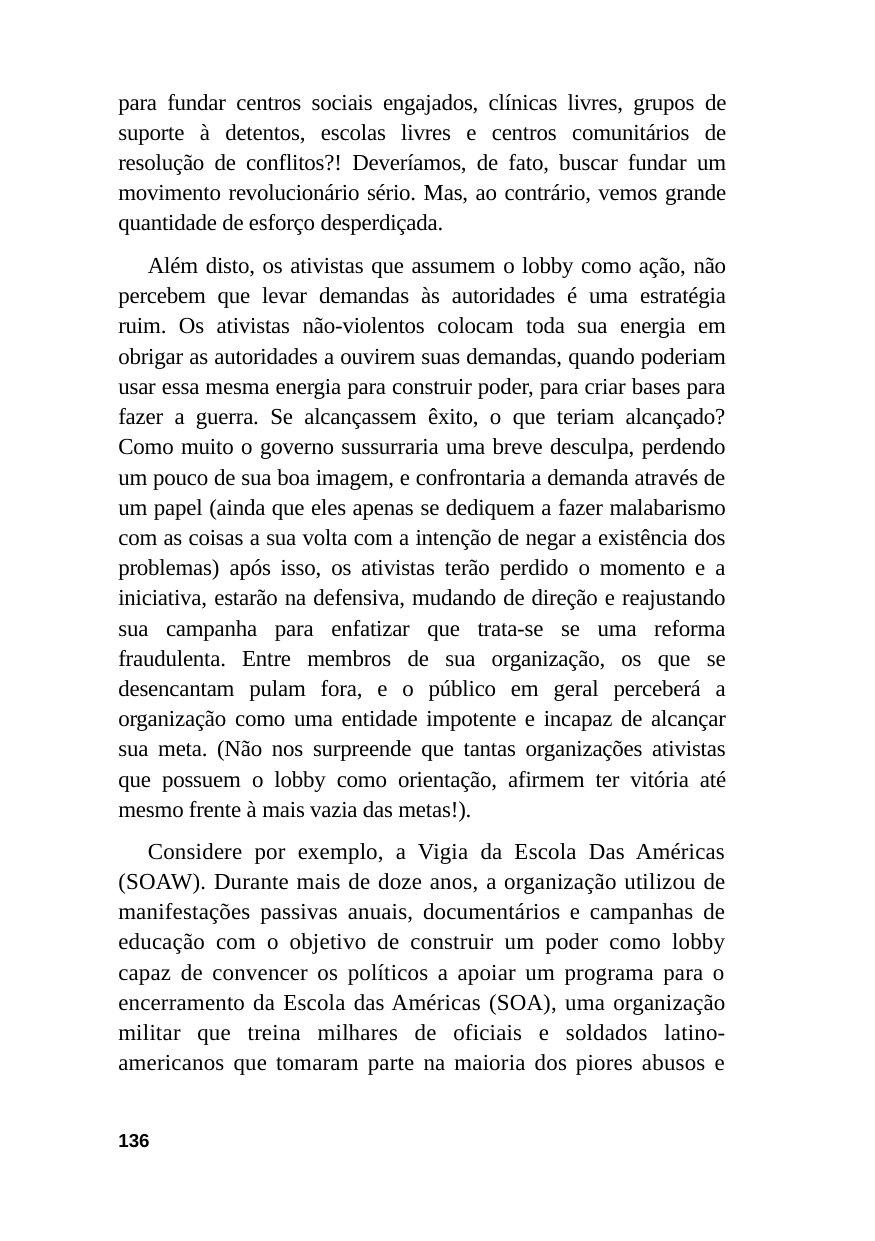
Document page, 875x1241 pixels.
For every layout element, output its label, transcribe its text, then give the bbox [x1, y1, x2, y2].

text para fundar centros sociais engajados, clínicas livres, grupos de suporte à detentos, escolas livres e centros comunitários de resolução de conflitos?! Deveríamos, de fato, buscar fundar um movimento revolucionário sério. Mas, ao contrário, vemos grande quantidade de esforço desperdiçada. [118, 88, 726, 236]
text Além disto, os ativistas que assumem o lobby como ação, não percebem que levar demandas às autoridades é uma estratégia ruim. Os ativistas não-violentos colocam toda sua energia em obrigar as autoridades a ouvirem suas demandas, quando poderiam usar essa mesma energia para construir poder, para criar bases para fazer a guerra. Se alcançassem êxito, o que teriam alcançado? Como muito o governo sussurraria uma breve desculpa, perdendo um pouco de sua boa imagem, e confrontaria a demanda através de um papel (ainda que eles apenas se dediquem a fazer malabarismo com as coisas a sua volta com a intenção de negar a existência dos problemas) após isso, os ativistas terão perdido o momento e a iniciativa, estarão na defensiva, mudando de direção e reajustando sua campanha para enfatizar que trata-se se uma reforma fraudulenta. Entre membros de sua organização, os que se desencantam pulam fora, e o público em geral perceberá a organização como uma entidade impotente e incapaz de alcançar sua meta. (Não nos surpreende que tantas organizações ativistas que possuem o lobby como orientação, afirmem ter vitória até mesmo frente à mais vazia das metas!). [118, 252, 726, 822]
text Considere por exemplo, a Vigia da Escola Das Américas (SOAW). Durante mais de doze anos, a organização utilizou de manifestações passivas anuais, documentários e campanhas de educação com o objetivo de construir um poder como lobby capaz de convencer os políticos a apoiar um programa para o encerramento da Escola das Américas (SOA), uma organização militar que treina milhares de oficiais e soldados latino-americanos que tomaram parte na maioria dos piores abusos e [118, 838, 726, 1076]
